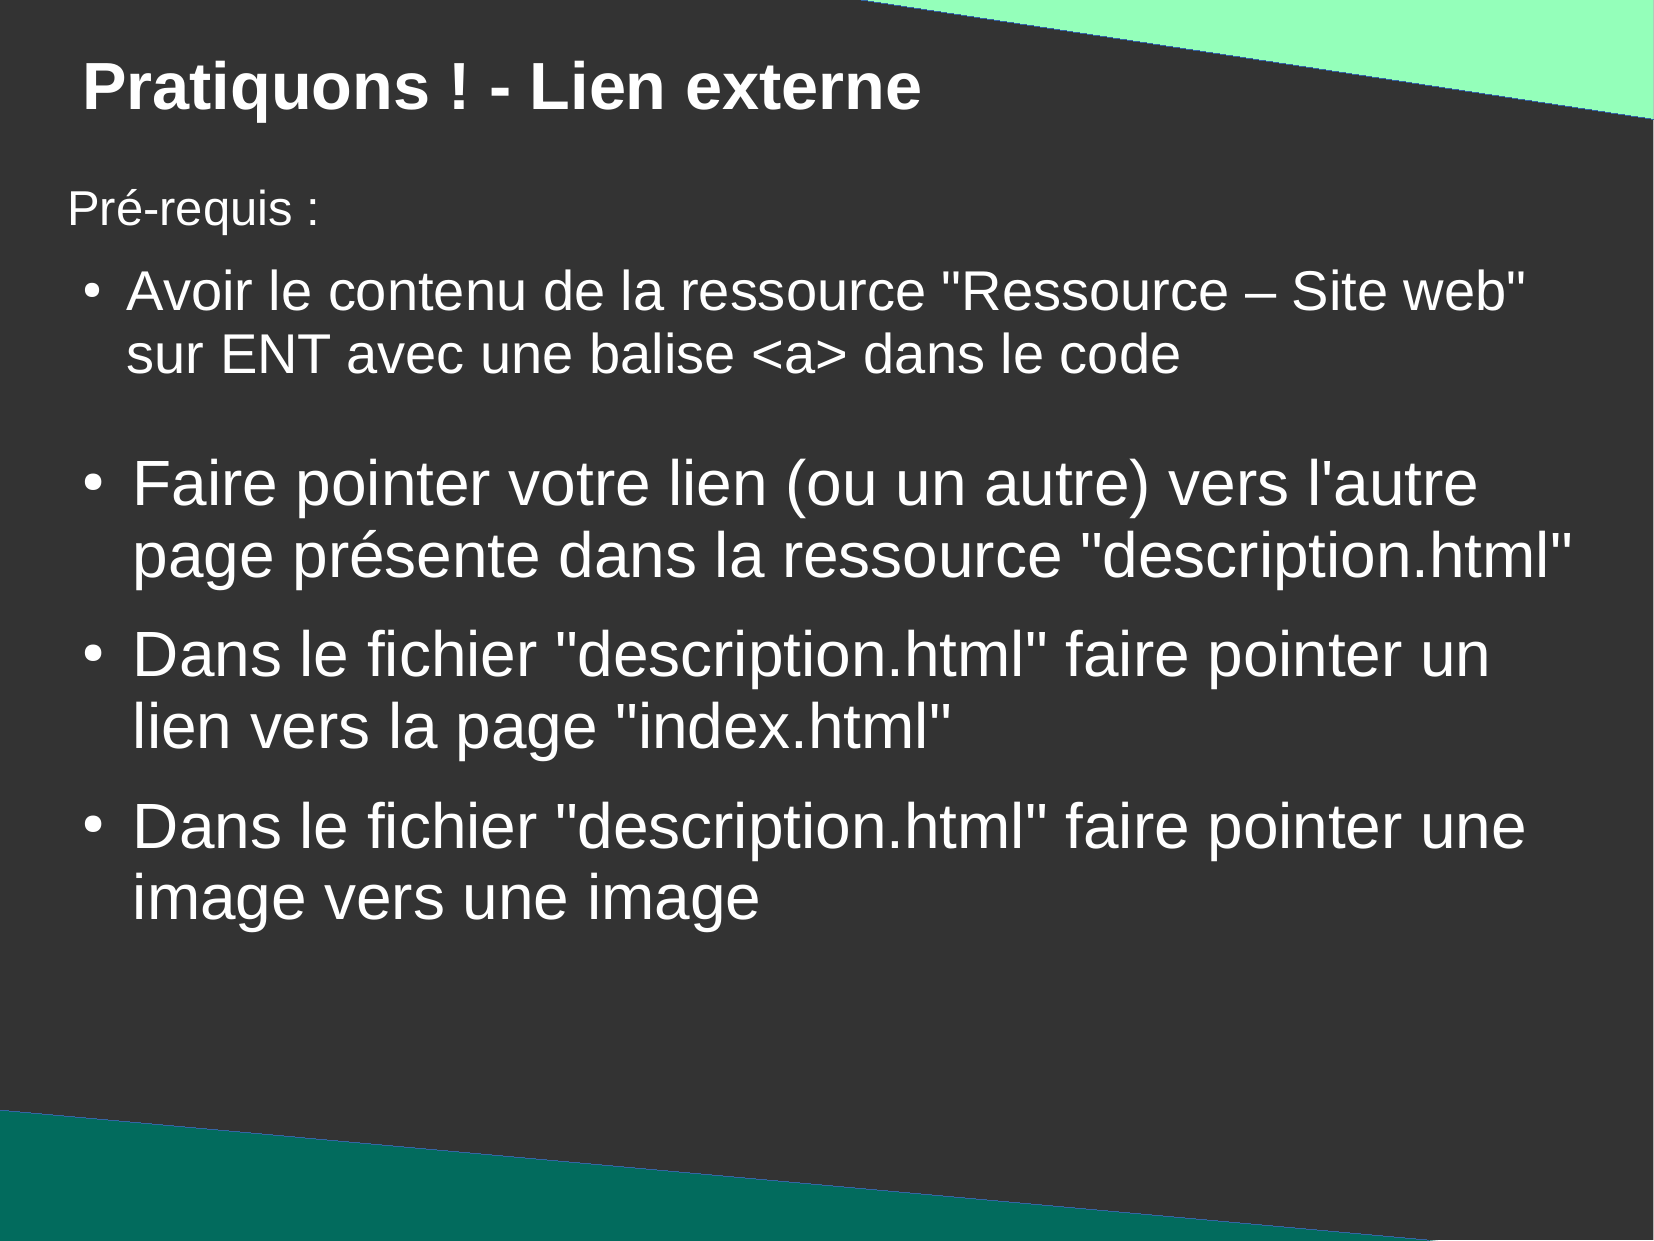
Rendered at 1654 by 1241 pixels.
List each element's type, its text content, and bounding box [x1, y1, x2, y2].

title Pratiquons ! - Lien externe [82, 49, 1630, 199]
list Faire pointer votre lien (ou un autre) vers l'autre page présente dans la ressource "description.html" Dans le fichier "description.html" faire pointer un lien vers la page "index.html" Dans le fichier "description.html" faire pointer une image vers une image [64, 447, 1589, 1004]
list Pré-requis : Avoir le contenu de la ressource "Ressource – Site web" sur ENT avec une balise <a> dans le code [67, 180, 1607, 390]
text_box [861, 0, 1654, 120]
